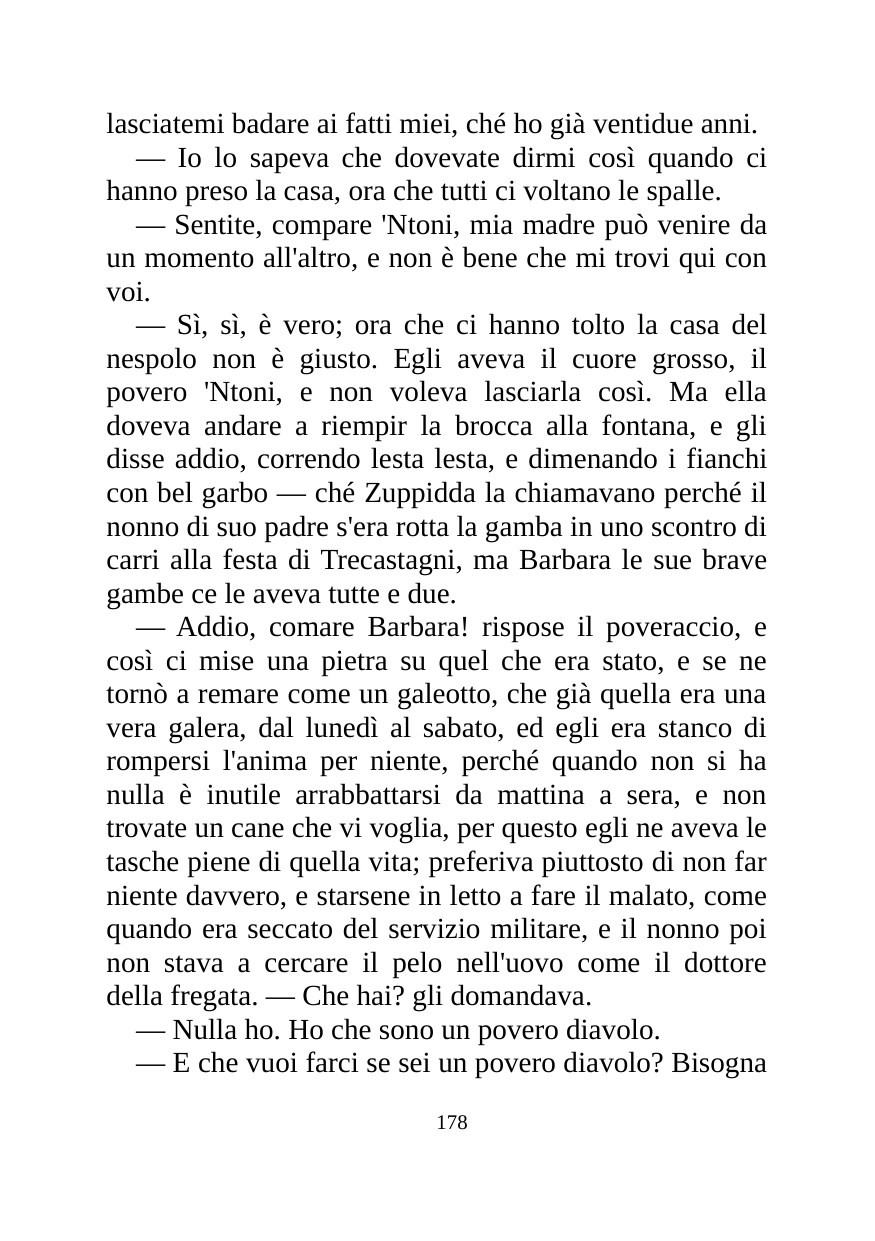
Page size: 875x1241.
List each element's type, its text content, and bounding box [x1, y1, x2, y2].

text lasciatemi badare ai fatti miei, ché ho già ventidue anni. [106, 106, 768, 140]
text — E che vuoi farci se sei un povero diavolo? Bisogna [106, 1045, 768, 1079]
text — Sì, sì, è vero; ora che ci hanno tolto la casa del nespolo non è giusto. Egli aveva il cuore grosso, il povero 'Ntoni, e non voleva lasciarla così. Ma ella doveva andare a riempir la brocca alla fontana, e gli disse addio, correndo lesta lesta, e dimenando i fianchi con bel garbo — ché Zuppidda la chiamavano perché il nonno di suo padre s'era rotta la gamba in uno scontro di carri alla festa di Trecastagni, ma Barbara le sue brave gambe ce le aveva tutte e due. [106, 307, 768, 609]
text — Io lo sapeva che dovevate dirmi così quando ci hanno preso la casa, ora che tutti ci voltano le spalle. [106, 140, 768, 207]
text — Nulla ho. Ho che sono un povero diavolo. [106, 1012, 768, 1045]
text — Addio, comare Barbara! rispose il poveraccio, e così ci mise una pietra su quel che era stato, e se ne tornò a remare come un galeotto, che già quella era una vera galera, dal lunedì al sabato, ed egli era stanco di rompersi l'anima per niente, perché quando non si ha nulla è inutile arrabbattarsi da mattina a sera, e non trovate un cane che vi voglia, per questo egli ne aveva le tasche piene di quella vita; preferiva piuttosto di non far niente davvero, e starsene in letto a fare il malato, come quando era seccato del servizio militare, e il nonno poi non stava a cercare il pelo nell'uovo come il dottore della fregata. — Che hai? gli domandava. [106, 609, 768, 1012]
text — Sentite, compare 'Ntoni, mia madre può venire da un momento all'altro, e non è bene che mi trovi qui con voi. [106, 207, 768, 307]
